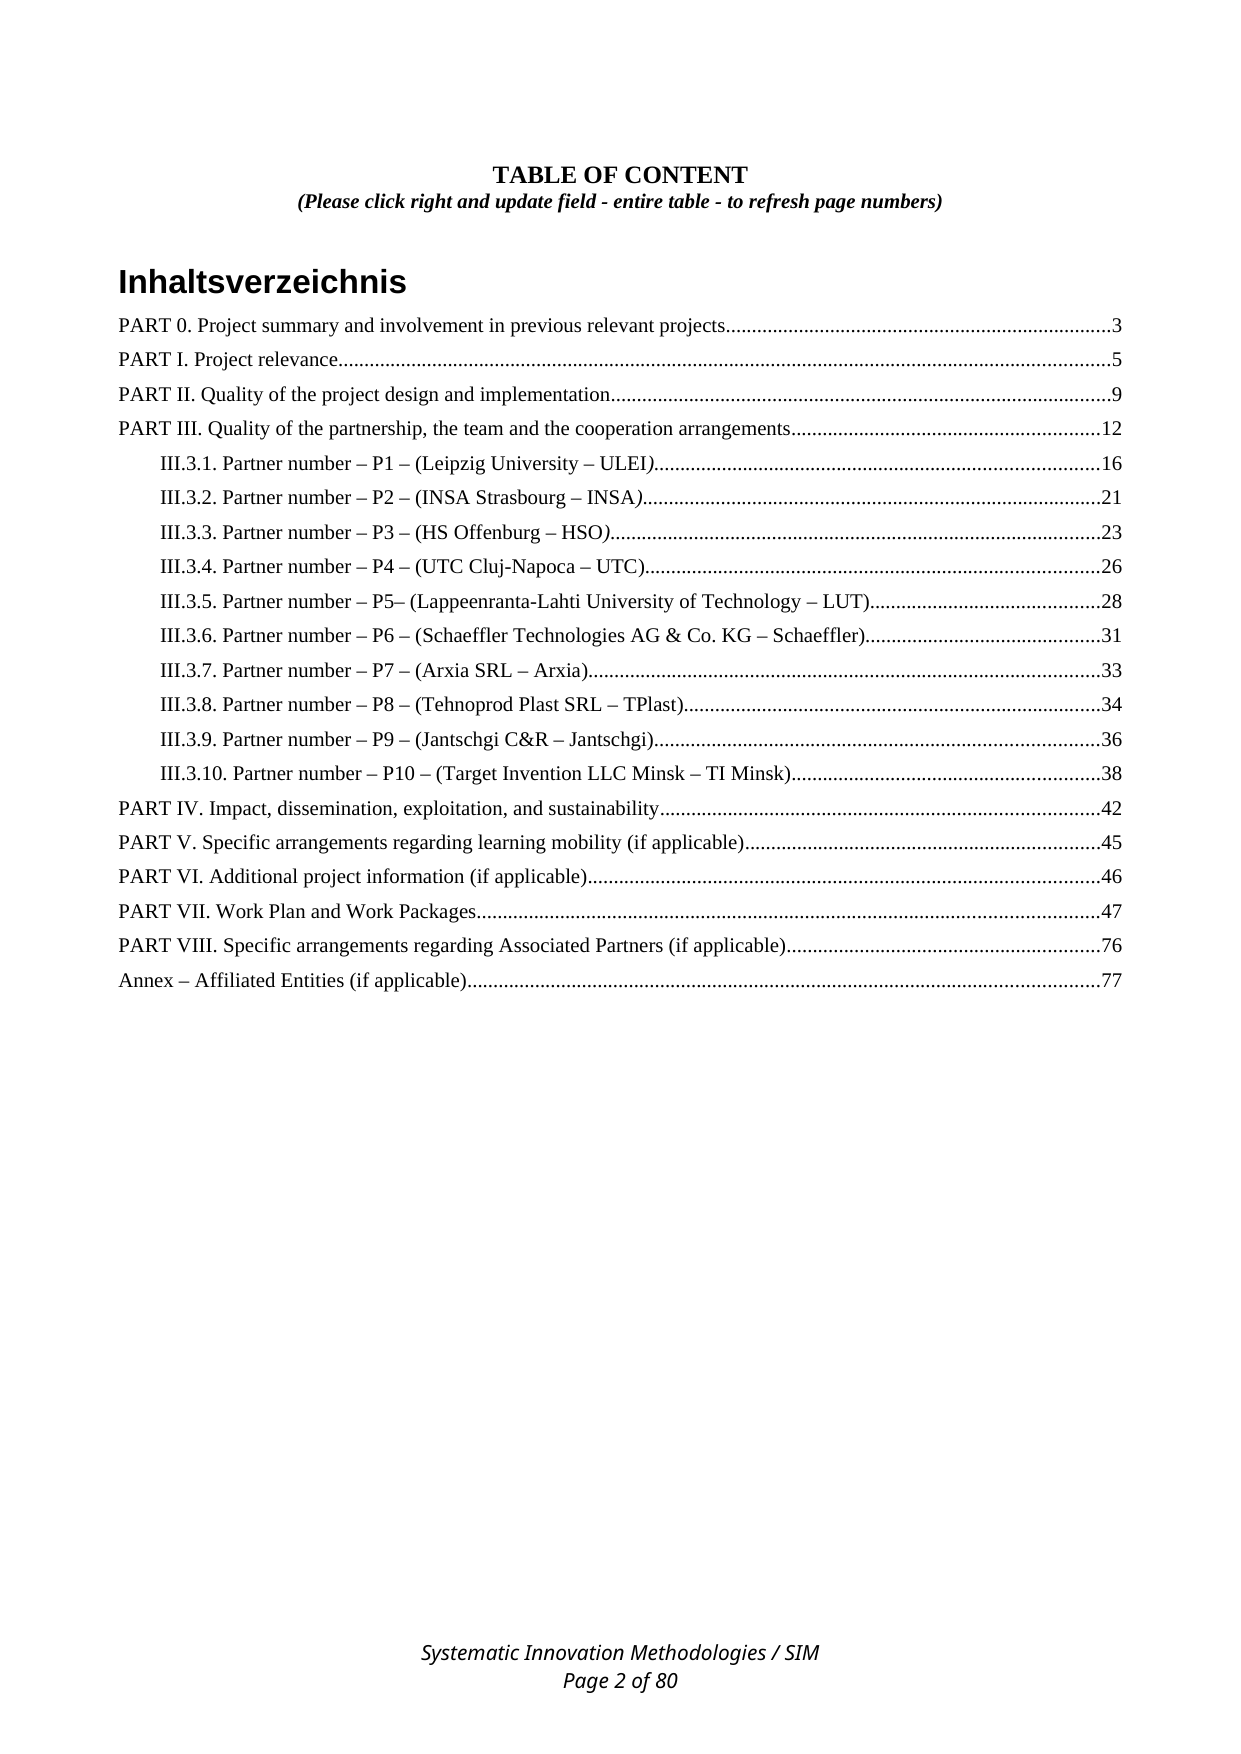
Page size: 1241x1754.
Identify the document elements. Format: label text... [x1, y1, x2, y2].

text III.3.10. Partner number – P10 – (Target Invention LLC Minsk – TI Minsk) 38 [160, 761, 1122, 785]
text PART VI. Additional project information (if applicable) 46 [118, 864, 1122, 888]
text PART V. Specific arrangements regarding learning mobility (if applicable) 45 [118, 830, 1122, 854]
text III.3.1. Partner number – P1 – (Leipzig University – ULEI) 16 [160, 451, 1122, 475]
text TABLE OF CONTENT [118, 160, 1122, 189]
text PART VII. Work Plan and Work Packages 47 [118, 899, 1122, 923]
text III.3.8. Partner number – P8 – (Tehnoprod Plast SRL – TPlast) 34 [160, 692, 1122, 716]
subtitle Inhaltsverzeichnis [118, 262, 1122, 300]
text PART 0. Project summary and involvement in previous relevant projects 3 [118, 313, 1122, 337]
text Annex – Affiliated Entities (if applicable) 77 [118, 968, 1122, 992]
text PART II. Quality of the project design and implementation 9 [118, 382, 1122, 406]
text III.3.5. Partner number – P5– (Lappeenranta-Lahti University of Technology – LUT) 28 [160, 588, 1122, 613]
text III.3.7. Partner number – P7 – (Arxia SRL – Arxia) 33 [160, 657, 1122, 682]
text (Please click right and update field - entire table - to refresh page numbers) [118, 189, 1122, 213]
text III.3.3. Partner number – P3 – (HS Offenburg – HSO) 23 [160, 519, 1122, 544]
text PART VIII. Specific arrangements regarding Associated Partners (if applicable) 76 [118, 933, 1122, 957]
text PART IV. Impact, dissemination, exploitation, and sustainability 42 [118, 795, 1122, 819]
text III.3.4. Partner number – P4 – (UTC Cluj-Napoca – UTC) 26 [160, 554, 1122, 578]
text III.3.6. Partner number – P6 – (Schaeffler Technologies AG & Co. KG – Schaeffler) 31 [160, 623, 1122, 647]
text PART III. Quality of the partnership, the team and the cooperation arrangements 12 [118, 416, 1122, 440]
text III.3.9. Partner number – P9 – (Jantschgi C&R – Jantschgi) 36 [160, 726, 1122, 751]
text PART I. Project relevance 5 [118, 347, 1122, 371]
text III.3.2. Partner number – P2 – (INSA Strasbourg – INSA) 21 [160, 485, 1122, 509]
